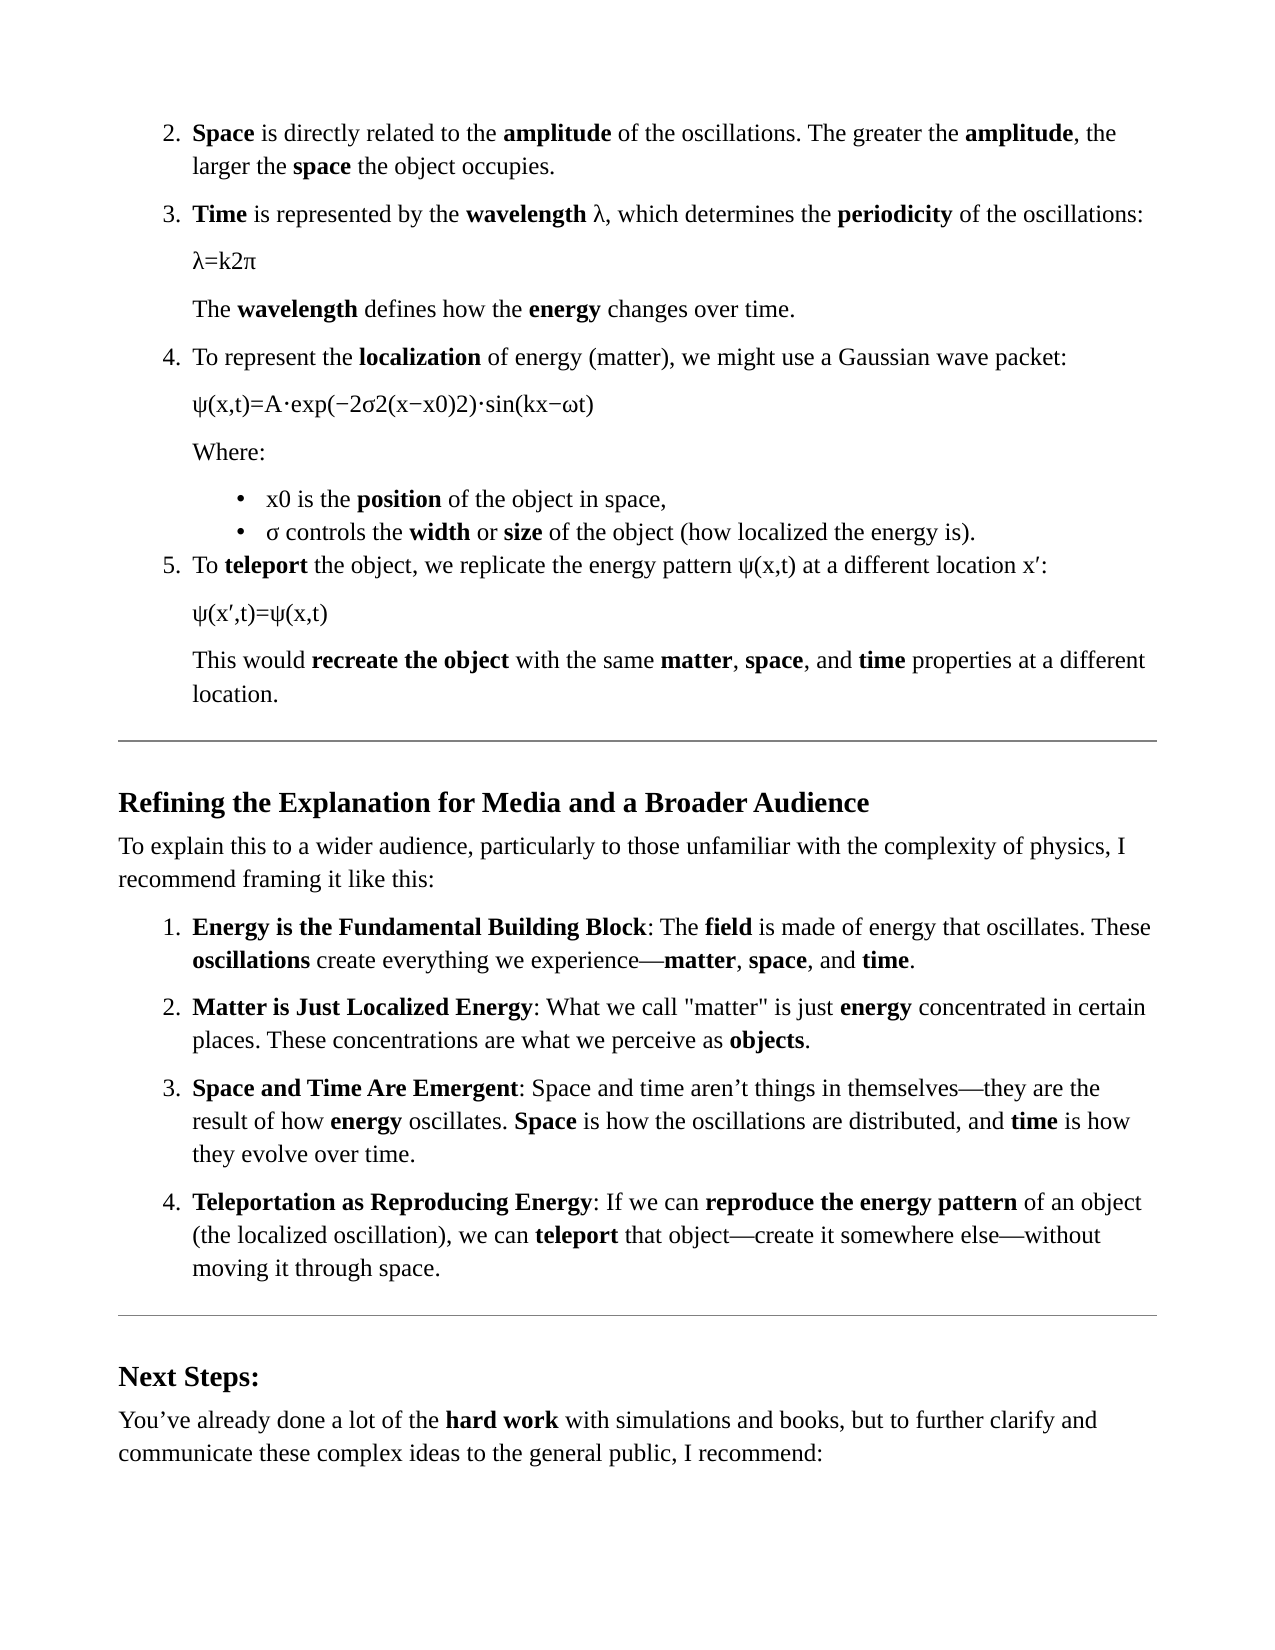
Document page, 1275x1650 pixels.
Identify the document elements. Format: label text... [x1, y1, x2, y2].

subtitle Refining the Explanation for Media and a Broader Audience [118, 785, 1157, 819]
list Where: [162, 437, 1157, 466]
list ψ(x′,t)=ψ(x,t) [162, 598, 1157, 627]
list Matter is Just Localized Energy: What we call "matter" is just energy concentrated in certain places. These concentrations are what we perceive as objects. [162, 992, 1157, 1054]
list Space is directly related to the amplitude of the oscillations. The greater the amplitude, the larger the space the object occupies. [162, 118, 1157, 180]
subtitle Next Steps: [118, 1359, 1157, 1393]
list Energy is the Fundamental Building Block: The field is made of energy that oscillates. These oscillations create everything we experience—matter, space, and time. [162, 912, 1157, 973]
text You’ve already done a lot of the hard work with simulations and books, but to further clarify and communicate these complex ideas to the general public, I recommend: [118, 1405, 1157, 1467]
list This would recreate the object with the same matter, space, and time properties at a different location. [162, 646, 1157, 707]
list To represent the localization of energy (matter), we might use a Gaussian wave packet: [162, 342, 1157, 370]
list Space and Time Are Emergent: Space and time aren’t things in themselves—they are the result of how energy oscillates. Space is how the oscillations are distributed, and time is how they evolve over time. [162, 1073, 1157, 1168]
list Teleportation as Reproducing Energy: If we can reproduce the energy pattern of an object (the localized oscillation), we can teleport that object—create it somewhere else—without moving it through space. [162, 1187, 1157, 1281]
list Time is represented by the wavelength λ, which determines the periodicity of the oscillations: [162, 199, 1157, 227]
list The wavelength defines how the energy changes over time. [162, 294, 1157, 323]
list x0​ is the position of the object in space, [236, 484, 1157, 513]
text To explain this to a wider audience, particularly to those unfamiliar with the complexity of physics, I recommend framing it like this: [118, 831, 1157, 893]
list σ controls the width or size of the object (how localized the energy is). [236, 517, 1157, 546]
list To teleport the object, we replicate the energy pattern ψ(x,t) at a different location x′: [162, 550, 1157, 579]
list ψ(x,t)=A⋅exp(−2σ2(x−x0​)2​)⋅sin(kx−ωt) [162, 389, 1157, 418]
list λ=k2π​ [162, 246, 1157, 275]
